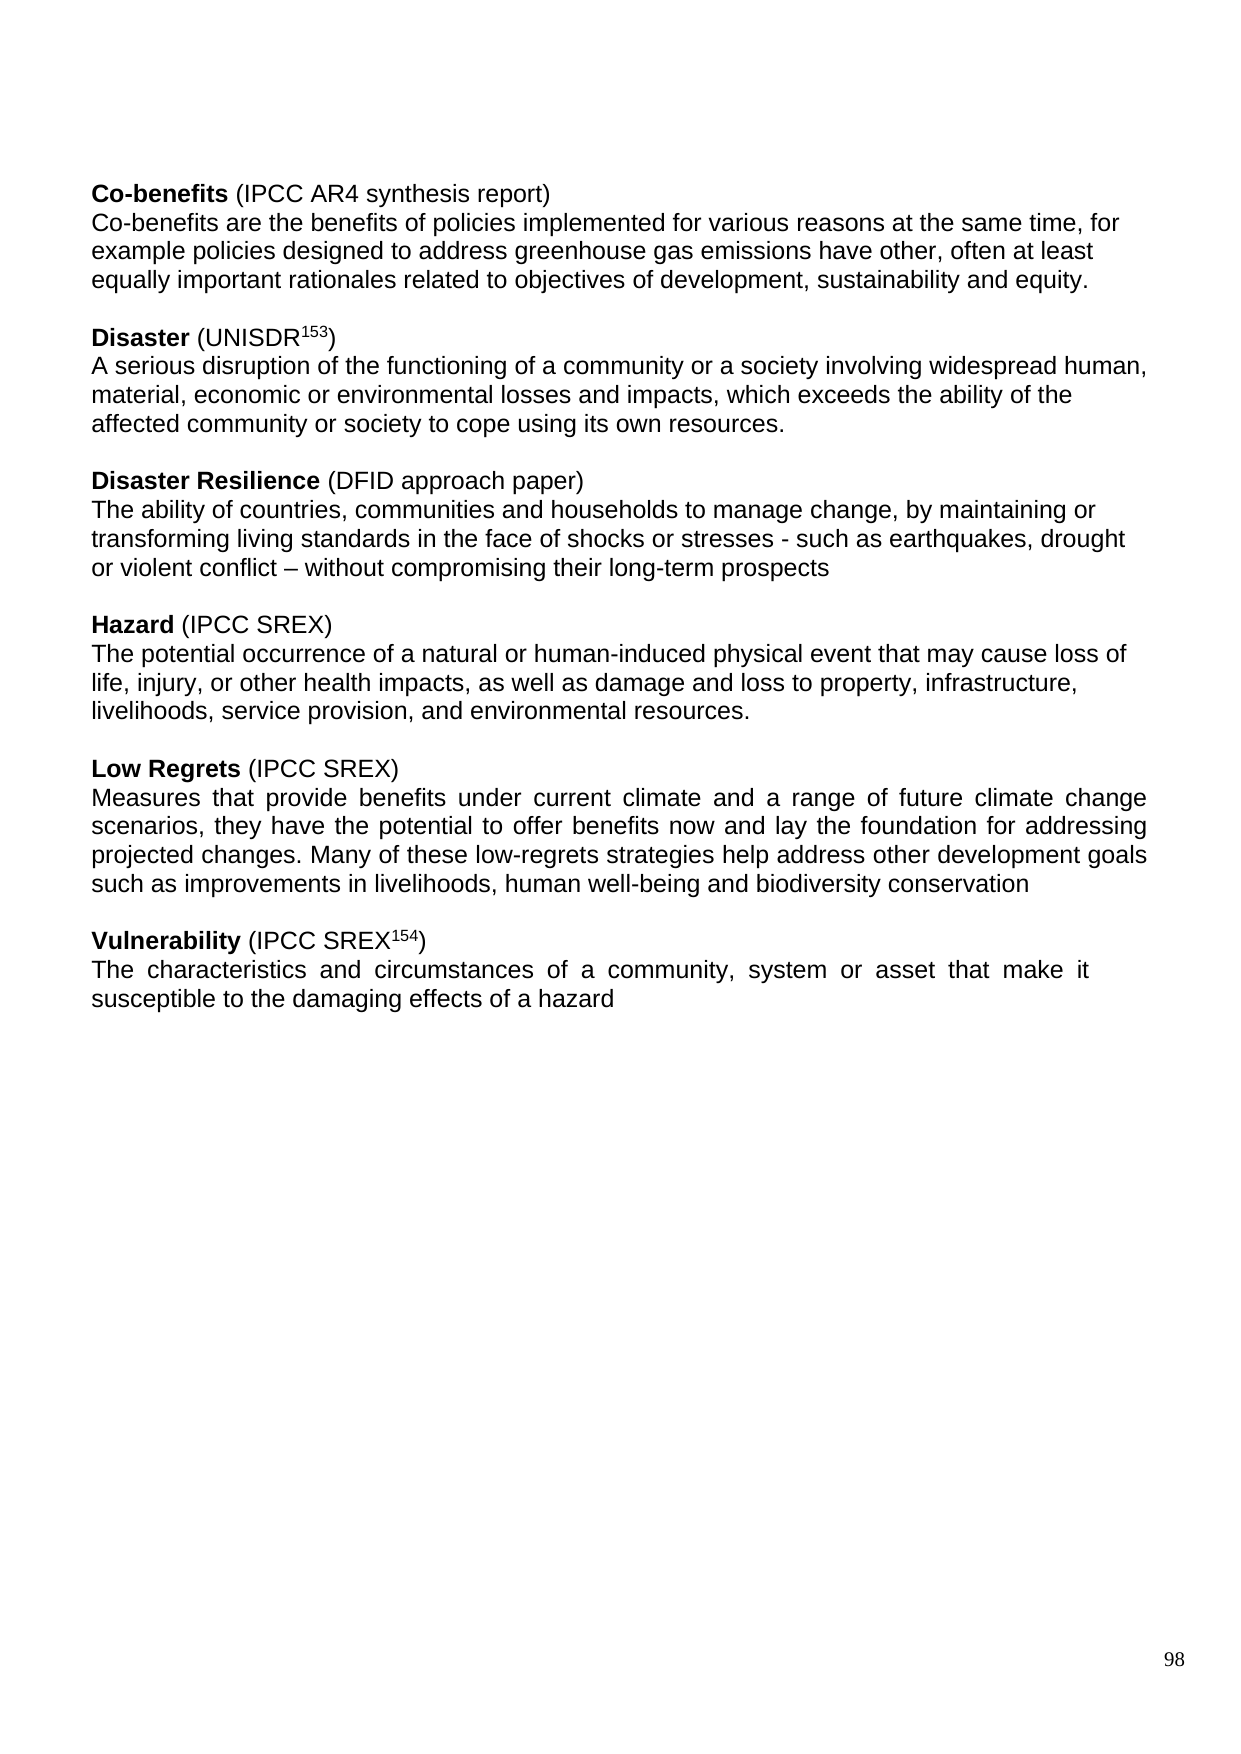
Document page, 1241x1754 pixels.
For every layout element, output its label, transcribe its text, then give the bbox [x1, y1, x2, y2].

text A serious disruption of the functioning of a community or a society involving widespread human, material, economic or environmental losses and impacts, which exceeds the ability of the affected community or society to cope using its own resources. [91, 351, 1149, 437]
text Measures that provide benefits under current climate and a range of future climate change scenarios, they have the potential to offer benefits now and lay the foundation for addressing projected changes. Many of these low-regrets strategies help address other development goals such as improvements in livelihoods, human well-being and biodiversity conservation [91, 782, 1149, 897]
text The characteristics and circumstances of a community, system or asset that make it susceptible to the damaging effects of a hazard [91, 955, 1090, 1012]
text Low Regrets (IPCC SREX) [91, 754, 1149, 782]
text The ability of countries, communities and households to manage change, by maintaining or transforming living standards in the face of shocks or stresses - such as earthquakes, drought or violent conflict – without compromising their long-term prospects [91, 495, 1149, 581]
text Vulnerability (IPCC SREX) [91, 926, 1149, 955]
text Hazard (IPCC SREX) [91, 610, 1149, 639]
text Co-benefits (IPCC AR4 synthesis report) [91, 179, 1149, 207]
text Disaster (UNISDR) [91, 322, 1149, 351]
text Co-benefits are the benefits of policies implemented for various reasons at the same time, for example policies designed to address greenhouse gas emissions have other, often at least equally important rationales related to objectives of development, sustainability and equity. [91, 207, 1149, 294]
text The potential occurrence of a natural or human-induced physical event that may cause loss of life, injury, or other health impacts, as well as damage and loss to property, infrastructure, livelihoods, service provision, and environmental resources. [91, 639, 1149, 725]
text Disaster Resilience (DFID approach paper) [91, 466, 1149, 495]
